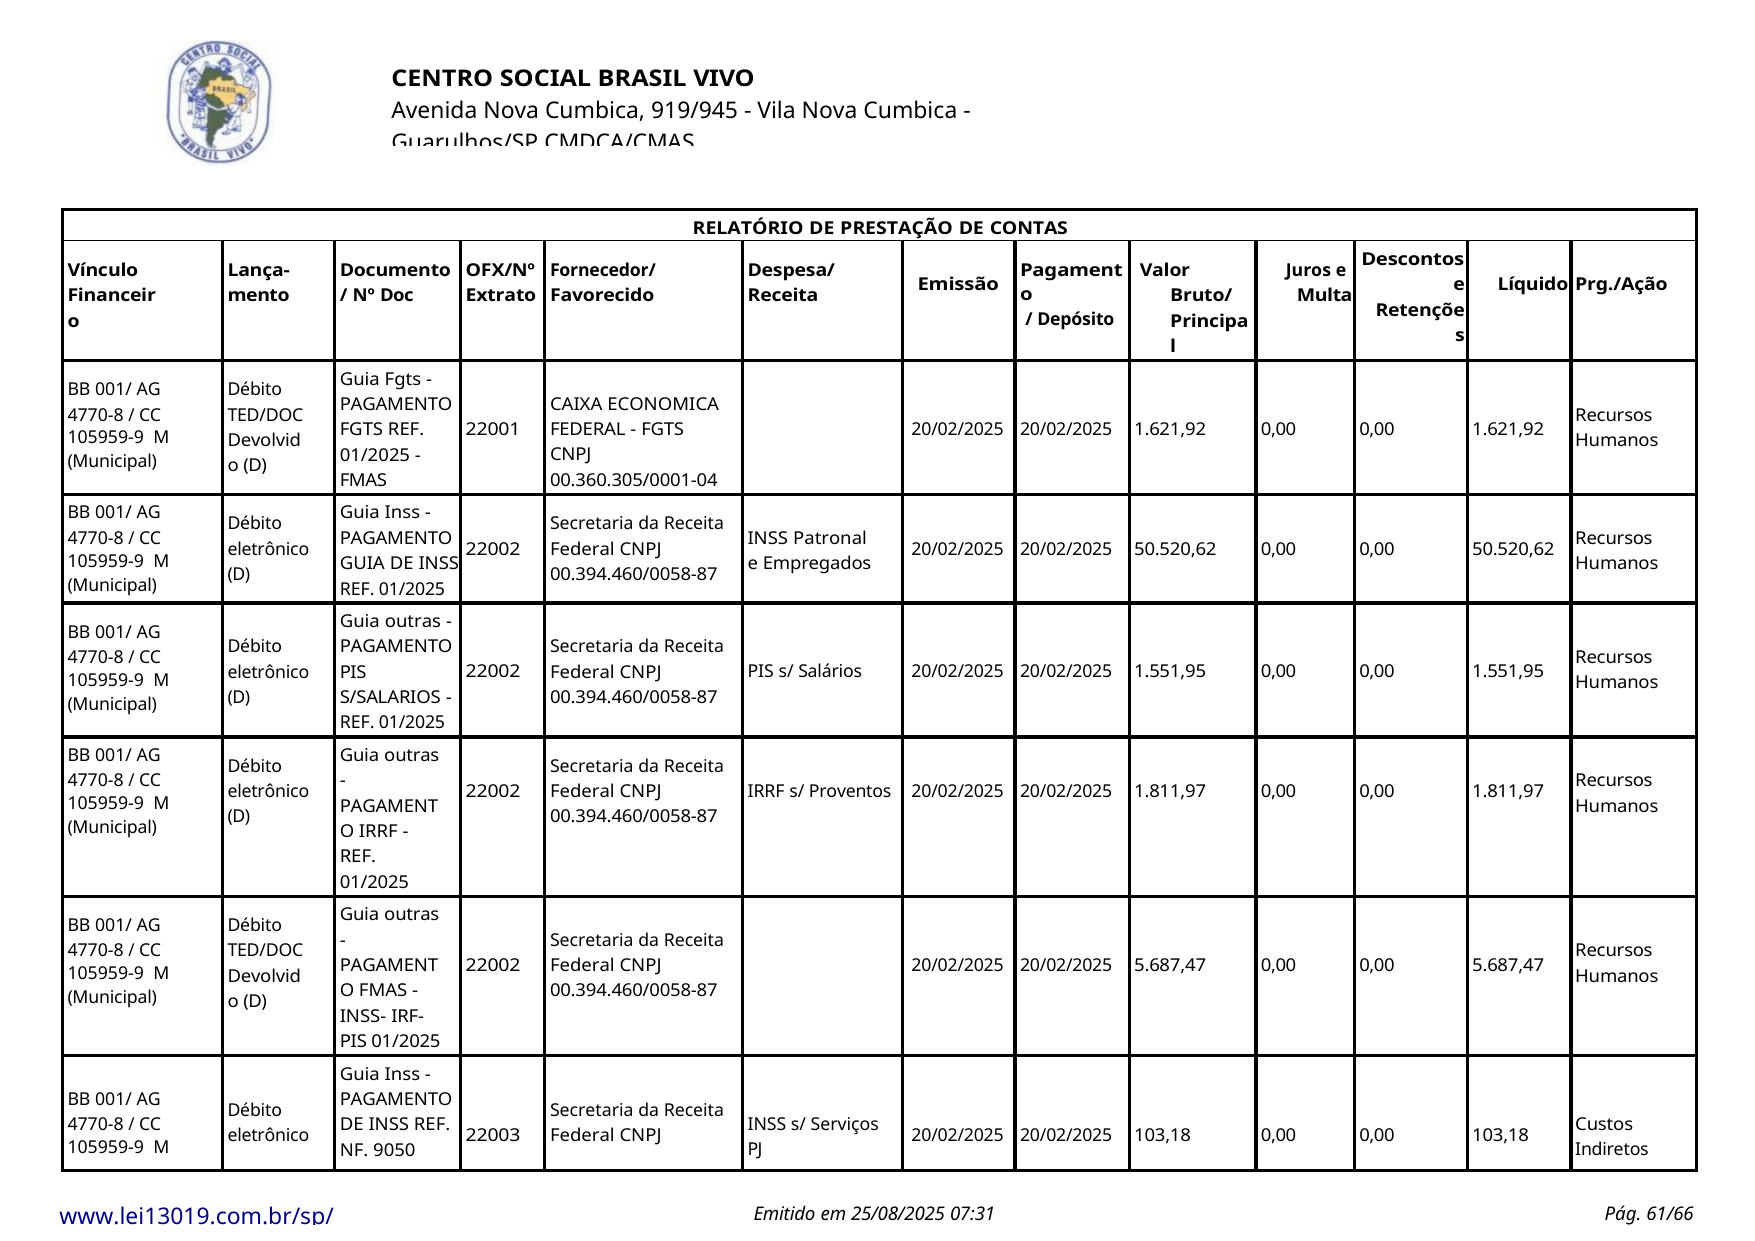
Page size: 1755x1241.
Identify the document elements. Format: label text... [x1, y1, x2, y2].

table_cell Secretaria da Receita Federal CNPJ 00.394.460/0058-87 [546, 898, 741, 1054]
table_cell Guia Inss - PAGAMENTO GUIA DE INSS REF. 01/2025 [336, 496, 459, 601]
table_cell 20/02/2025 [904, 1057, 1013, 1168]
table_cell Débito eletrônico (D) [224, 605, 333, 735]
table_cell Descontos e Retenções [1356, 241, 1466, 359]
table_cell 0,00 [1356, 739, 1466, 894]
table_cell Despesa/ Receita [744, 241, 901, 359]
table_cell Secretaria da Receita Federal CNPJ 00.394.460/0058-87 [546, 605, 741, 735]
table_cell Recursos Humanos [1573, 362, 1695, 493]
table_cell 20/02/2025 [1017, 605, 1128, 735]
table_cell 22002 [462, 898, 543, 1054]
table_cell Recursos Humanos [1573, 496, 1695, 601]
table_cell BB 001/ AG 4770-8 / CC 105959-9 M (Municipal) [64, 362, 221, 493]
table_cell INSS Patronal e Empregados [744, 496, 901, 601]
table_cell 1.621,92 [1469, 362, 1569, 493]
table_cell Fornecedor/ Favorecido [546, 241, 741, 359]
table_cell 5.687,47 [1469, 898, 1569, 1054]
table_cell 0,00 [1356, 605, 1466, 735]
table_cell INSS s/ Serviços PJ [744, 1057, 901, 1168]
table_cell Débito eletrônico (D) [224, 496, 333, 601]
table_cell Guia Inss - PAGAMENTO DE INSS REF. NF. 9050 [336, 1057, 459, 1168]
table_header RELATÓRIO DE PRESTAÇÃO DE CONTAS [64, 211, 1695, 239]
table_cell 5.687,47 [1131, 898, 1254, 1054]
table_cell Débito TED/DOC Devolvido (D) [224, 898, 333, 1054]
table_cell Custos Indiretos [1573, 1057, 1695, 1168]
table_cell 0,00 [1258, 496, 1353, 601]
table_cell Guia outras - PAGAMENTO IRRF - REF. 01/2025 [336, 739, 459, 894]
table_cell Débito eletrônico [224, 1057, 333, 1168]
table_cell 22003 [462, 1057, 543, 1168]
table_cell Secretaria da Receita Federal CNPJ 00.394.460/0058-87 [546, 496, 741, 601]
table_cell BB 001/ AG 4770-8 / CC 105959-9 M (Municipal) [64, 496, 221, 601]
table_cell Recursos Humanos [1573, 898, 1695, 1054]
table_cell 20/02/2025 [1017, 496, 1128, 601]
table_cell Secretaria da Receita Federal CNPJ [546, 1057, 741, 1168]
table_cell 0,00 [1258, 1057, 1353, 1168]
table_cell Recursos Humanos [1573, 605, 1695, 735]
table_cell PIS s/ Salários [744, 605, 901, 735]
table_cell 0,00 [1356, 1057, 1466, 1168]
table_cell 20/02/2025 [904, 739, 1013, 894]
table_cell IRRF s/ Proventos [744, 739, 901, 894]
table_cell Guia outras - PAGAMENTO FMAS - INSS- IRF-PIS 01/2025 [336, 898, 459, 1054]
table_cell OFX/Nº Extrato [462, 241, 543, 359]
table_cell Emissão [904, 241, 1013, 359]
table_cell 20/02/2025 [1017, 362, 1128, 493]
table_cell 1.811,97 [1469, 739, 1569, 894]
table_cell 20/02/2025 [1017, 739, 1128, 894]
table_cell 0,00 [1356, 898, 1466, 1054]
table_cell BB 001/ AG 4770-8 / CC 105959-9 M [64, 1057, 221, 1168]
table_cell BB 001/ AG 4770-8 / CC 105959-9 M (Municipal) [64, 898, 221, 1054]
table_cell 1.551,95 [1131, 605, 1254, 735]
table_cell 50.520,62 [1469, 496, 1569, 601]
table_cell Lança- mento [224, 241, 333, 359]
table_cell Guia Fgts - PAGAMENTO FGTS REF. 01/2025 - FMAS [336, 362, 459, 493]
table_cell Juros e Multa [1258, 241, 1353, 359]
table_cell 20/02/2025 [1017, 1057, 1128, 1168]
table_cell 1.811,97 [1131, 739, 1254, 894]
table_cell 20/02/2025 [904, 496, 1013, 601]
table_cell Documento / Nº Doc [336, 241, 459, 359]
table_cell 1.621,92 [1131, 362, 1254, 493]
table_cell 20/02/2025 [904, 898, 1013, 1054]
table_cell Recursos Humanos [1573, 739, 1695, 894]
table_cell 0,00 [1356, 362, 1466, 493]
table_cell 0,00 [1258, 739, 1353, 894]
table_cell 20/02/2025 [1017, 898, 1128, 1054]
table_cell BB 001/ AG 4770-8 / CC 105959-9 M (Municipal) [64, 739, 221, 894]
table_cell 22002 [462, 496, 543, 601]
table_cell 1.551,95 [1469, 605, 1569, 735]
table_cell 22002 [462, 739, 543, 894]
table_cell Valor Bruto/ Principal [1131, 241, 1254, 359]
table_cell Débito TED/DOC Devolvido (D) [224, 362, 333, 493]
table_cell Líquido [1469, 241, 1569, 359]
table_cell 0,00 [1258, 898, 1353, 1054]
table_cell [744, 362, 901, 493]
table_cell [744, 898, 901, 1054]
table_cell 0,00 [1356, 496, 1466, 601]
table_cell Secretaria da Receita Federal CNPJ 00.394.460/0058-87 [546, 739, 741, 894]
table_cell 103,18 [1469, 1057, 1569, 1168]
table_cell Pagamento / Depósito [1017, 241, 1128, 359]
table_cell 50.520,62 [1131, 496, 1254, 601]
table_cell 20/02/2025 [904, 605, 1013, 735]
table_cell 0,00 [1258, 605, 1353, 735]
table_cell 20/02/2025 [904, 362, 1013, 493]
table_cell 22002 [462, 605, 543, 735]
table_cell BB 001/ AG 4770-8 / CC 105959-9 M (Municipal) [64, 605, 221, 735]
table_cell Prg./Ação [1573, 241, 1695, 359]
table_cell 22001 [462, 362, 543, 493]
table_cell Guia outras - PAGAMENTO PIS S/SALARIOS - REF. 01/2025 [336, 605, 459, 735]
table_cell Vínculo Financeiro [64, 241, 221, 359]
table_cell CAIXA ECONOMICA FEDERAL - FGTS CNPJ 00.360.305/0001-04 [546, 362, 741, 493]
table_cell Débito eletrônico (D) [224, 739, 333, 894]
table_cell 103,18 [1131, 1057, 1254, 1168]
table_cell 0,00 [1258, 362, 1353, 493]
